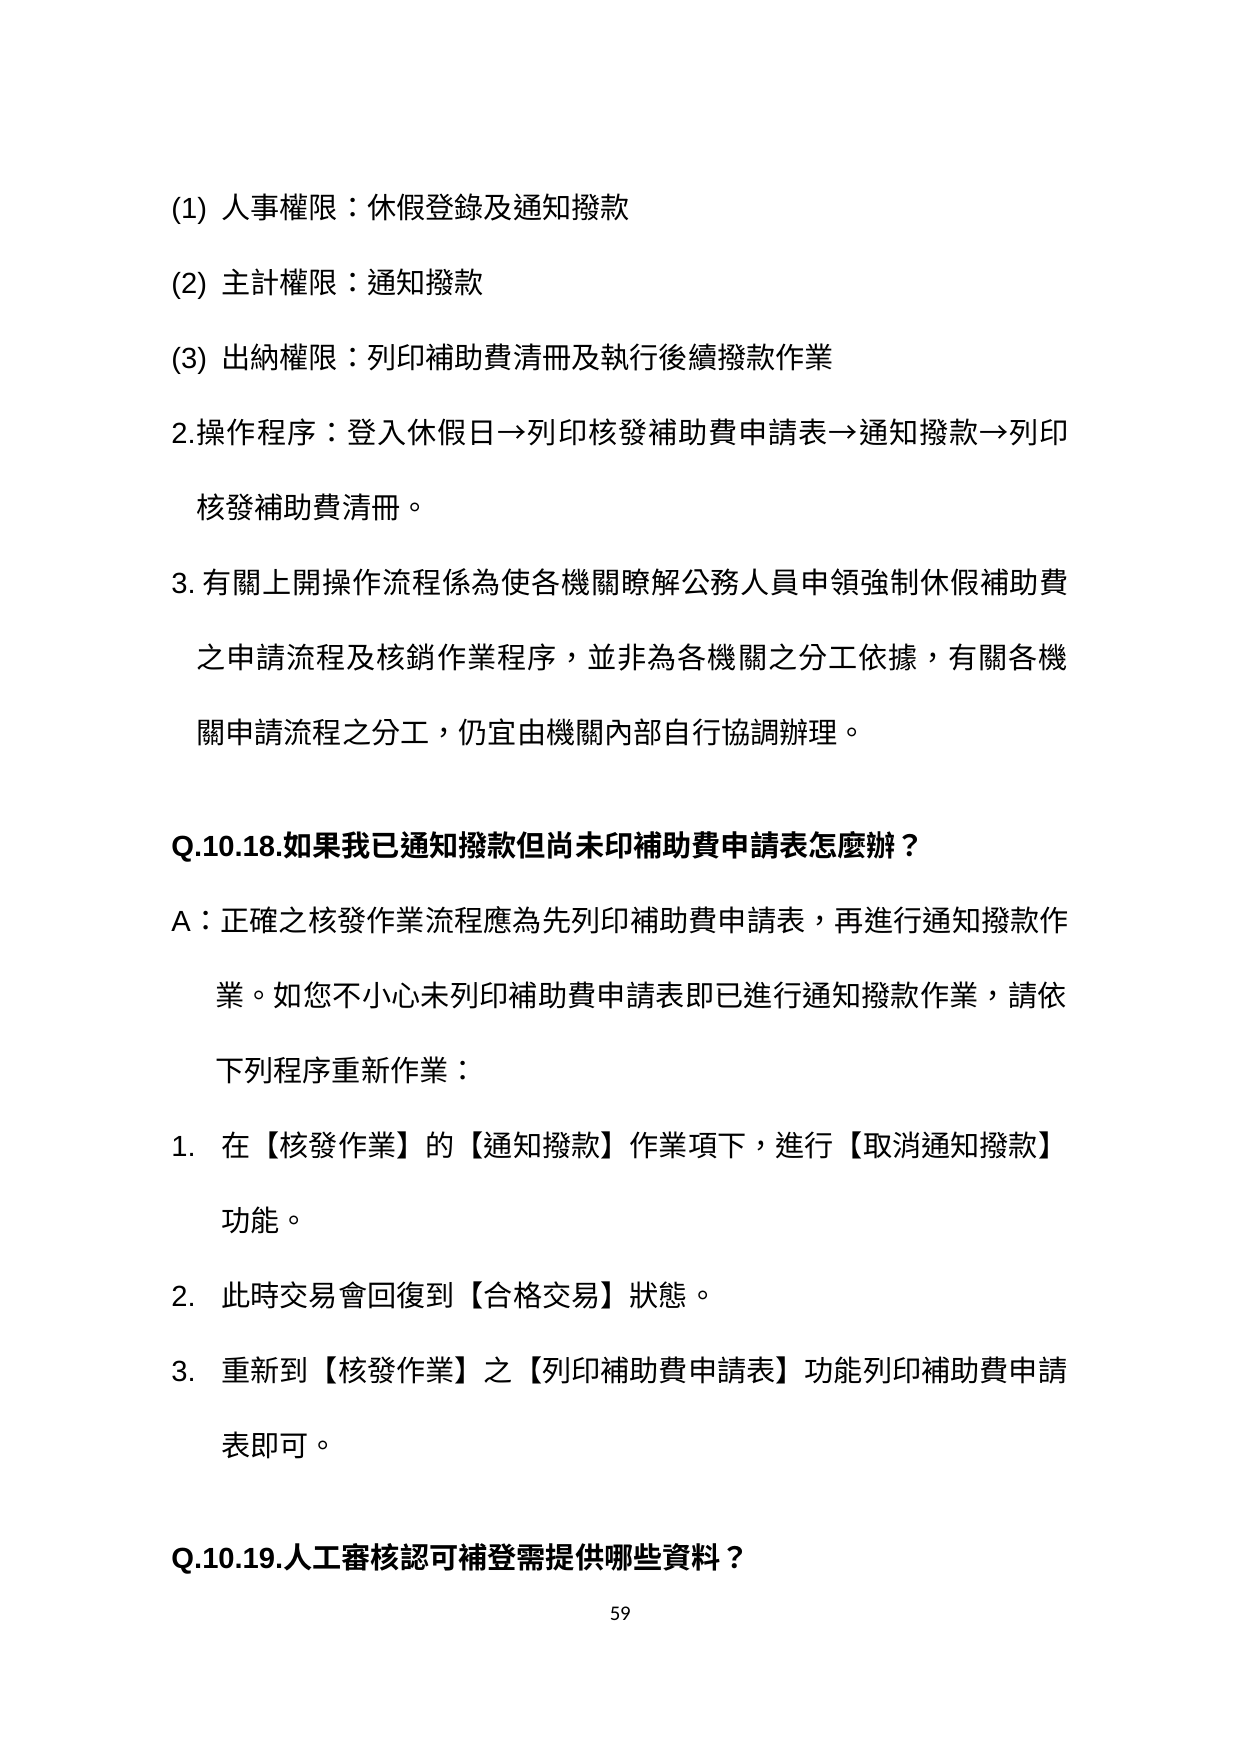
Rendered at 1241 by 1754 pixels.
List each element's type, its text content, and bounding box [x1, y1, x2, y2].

list 在【核發作業】的【通知撥款】作業項下，進行【取消通知撥款】功能。 [171, 1100, 1069, 1250]
text (1) 人事權限：休假登錄及通知撥款 [171, 162, 1069, 237]
text A：正確之核發作業流程應為先列印補助費申請表，再進行通知撥款作業。如您不小心未列印補助費申請表即已進行通知撥款作業，請依下列程序重新作業： [171, 875, 1069, 1100]
subtitle Q.10.19.人工審核認可補登需提供哪些資料？ [171, 1512, 1069, 1587]
text 2.操作程序：登入休假日→列印核發補助費申請表→通知撥款→列印核發補助費清冊。 [171, 387, 1069, 537]
list 重新到【核發作業】之【列印補助費申請表】功能列印補助費申請表即可。 [171, 1325, 1069, 1475]
subtitle Q.10.18.如果我已通知撥款但尚未印補助費申請表怎麼辦？ [171, 800, 1069, 875]
text (2) 主計權限：通知撥款 [171, 237, 1069, 312]
text (3) 出納權限：列印補助費清冊及執行後續撥款作業 [171, 312, 1069, 387]
list 此時交易會回復到【合格交易】狀態。 [171, 1250, 1069, 1325]
text 3. 有關上開操作流程係為使各機關瞭解公務人員申領強制休假補助費之申請流程及核銷作業程序，並非為各機關之分工依據，有關各機關申請流程之分工，仍宜由機關內部自行協調辦理。 [171, 537, 1069, 762]
